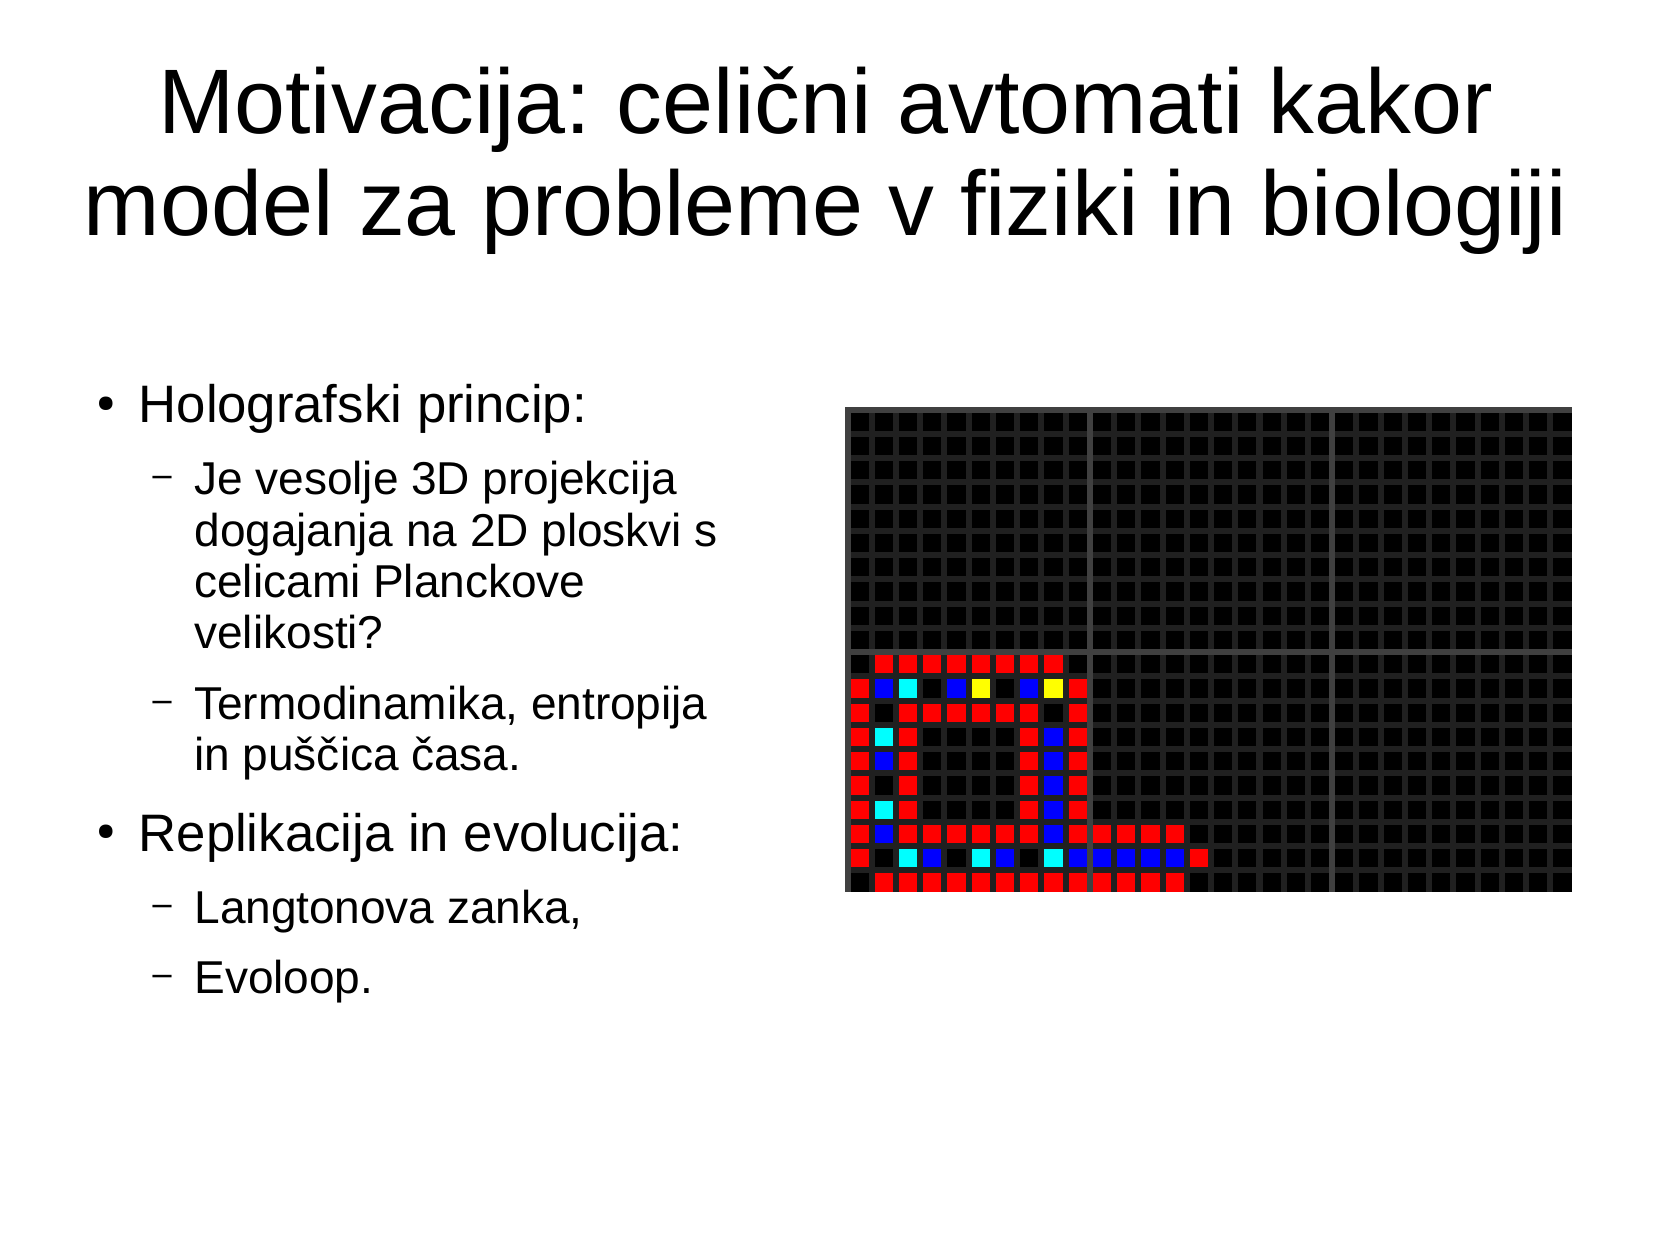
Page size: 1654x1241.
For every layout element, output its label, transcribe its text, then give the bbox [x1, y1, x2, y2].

picture [845, 407, 1572, 892]
list Holografski princip: Je vesolje 3D projekcija dogajanja na 2D ploskvi s celicami Planckove velikosti? Termodinamika, entropija in puščica časa. Replikacija in evolucija: Langtonova zanka, Evoloop. [82, 375, 751, 1010]
title Motivacija: celični avtomati kakor model za probleme v fiziki in biologiji [82, 49, 1571, 257]
